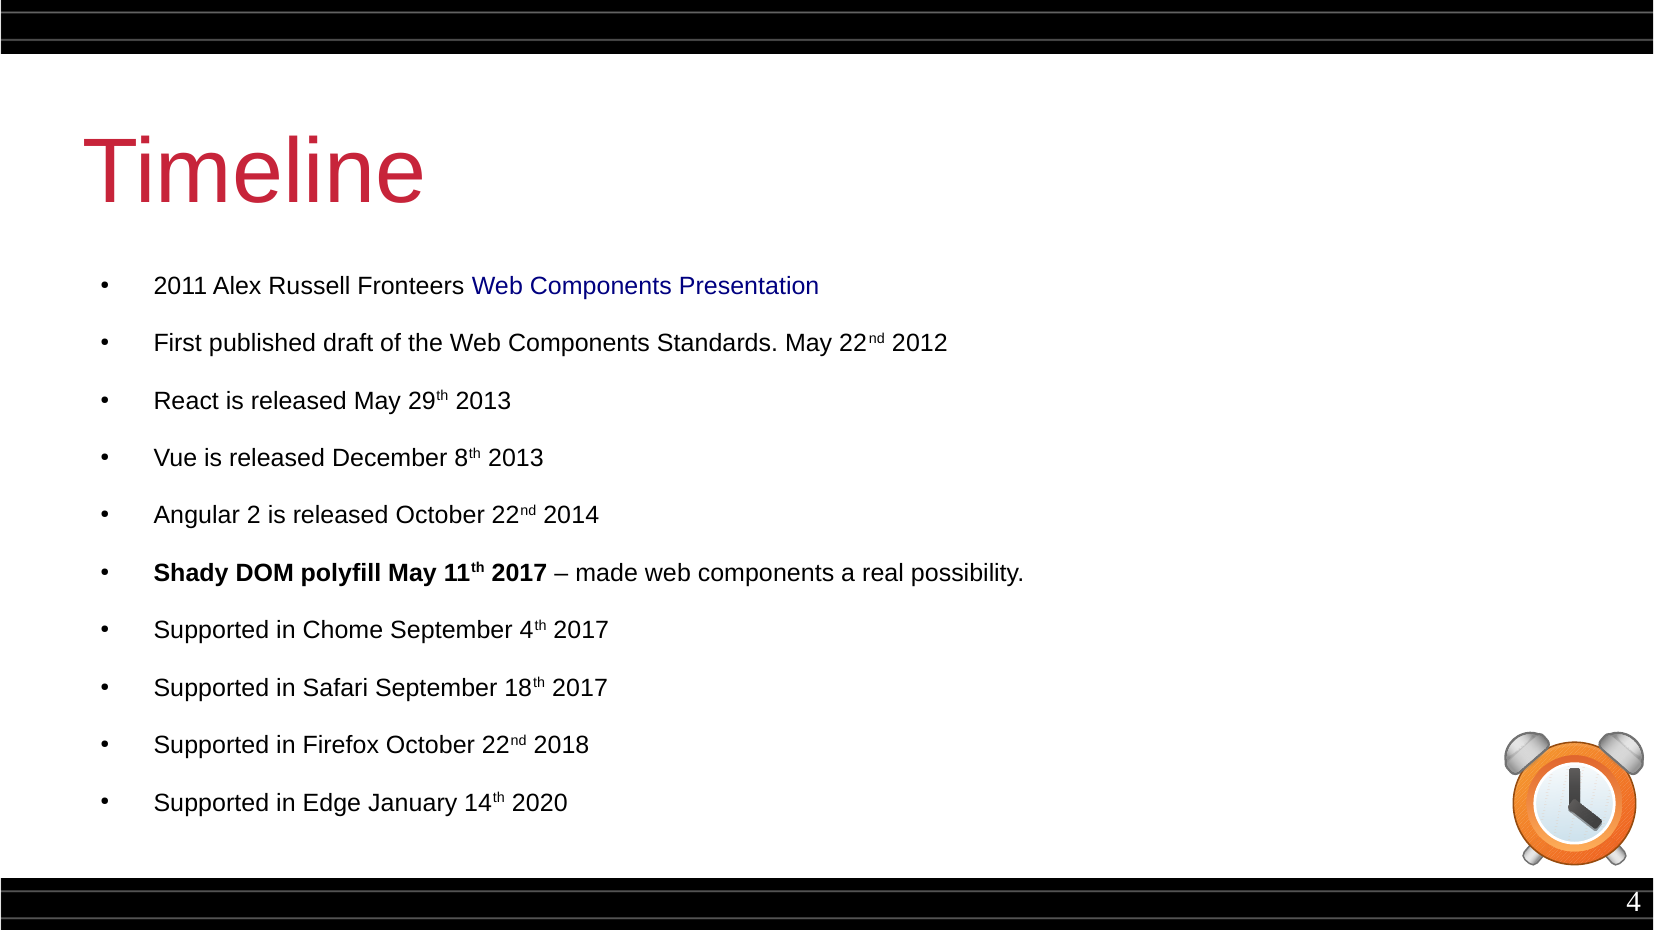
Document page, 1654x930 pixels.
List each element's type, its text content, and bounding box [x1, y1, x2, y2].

picture [0, 720, 1654, 930]
picture [0, 0, 1654, 54]
title Timeline [82, 92, 1571, 248]
list 2011 Alex Russell Fronteers Web Components Presentation First published draft of the Web Components Standards. May 22nd 2012 React is released May 29th 2013 Vue is released December 8th 2013 Angular 2 is released October 22nd 2014 Shady DOM polyfill May 11th 2017 – made web components a real possibility. Supported in Chome September 4th 2017 Supported in Safari September 18th 2017 Supported in Firefox October 22nd 2018 Supported in Edge January 14th 2020 [82, 271, 1571, 851]
